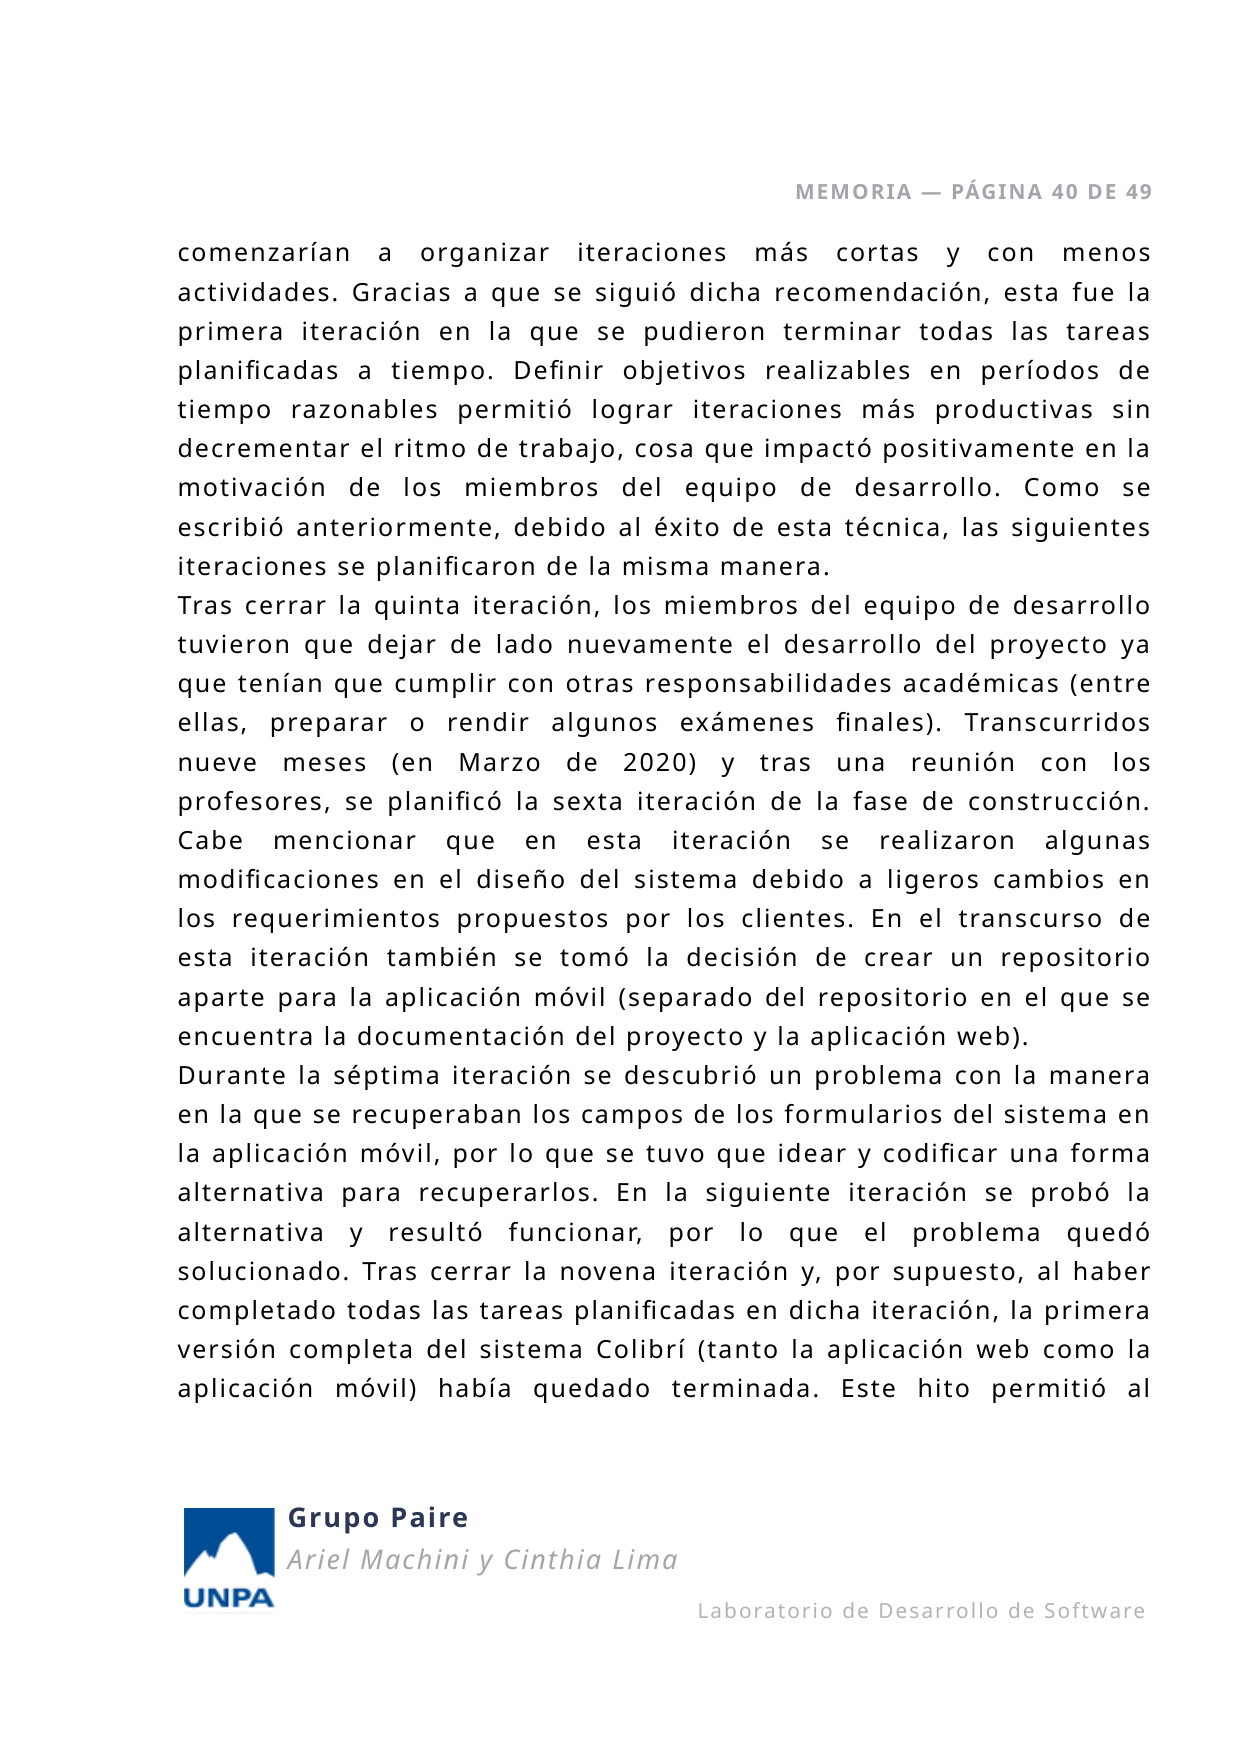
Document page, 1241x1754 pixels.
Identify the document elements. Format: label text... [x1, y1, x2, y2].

text comenzarían a organizar iteraciones más cortas y con menos actividades. Gracias a que se siguió dicha recomendación, esta fue la primera iteración en la que se pudieron terminar todas las tareas planificadas a tiempo. Definir objetivos realizables en períodos de tiempo razonables permitió lograr iteraciones más productivas sin decrementar el ritmo de trabajo, cosa que impactó positivamente en la motivación de los miembros del equipo de desarrollo. Como se escribió anteriormente, debido al éxito de esta técnica, las siguientes iteraciones se planificaron de la misma manera. [177, 235, 1152, 582]
text Durante la séptima iteración se descubrió un problema con la manera en la que se recuperaban los campos de los formularios del sistema en la aplicación móvil, por lo que se tuvo que idear y codificar una forma alternativa para recuperarlos. En la siguiente iteración se probó la alternativa y resultó funcionar, por lo que el problema quedó solucionado. Tras cerrar la novena iteración y, por supuesto, al haber completado todas las tareas planificadas en dicha iteración, la primera versión completa del sistema Colibrí (tanto la aplicación web como la aplicación móvil) había quedado terminada. Este hito permitió al [177, 1058, 1152, 1405]
text Tras cerrar la quinta iteración, los miembros del equipo de desarrollo tuvieron que dejar de lado nuevamente el desarrollo del proyecto ya que tenían que cumplir con otras responsabilidades académicas (entre ellas, preparar o rendir algunos exámenes finales). Transcurridos nueve meses (en Marzo de 2020) y tras una reunión con los profesores, se planificó la sexta iteración de la fase de construcción. Cabe mencionar que en esta iteración se realizaron algunas modificaciones en el diseño del sistema debido a ligeros cambios en los requerimientos propuestos por los clientes. En el transcurso de esta iteración también se tomó la decisión de crear un repositorio aparte para la aplicación móvil (separado del repositorio en el que se encuentra la documentación del proyecto y la aplicación web). [177, 588, 1152, 1052]
picture [184, 1508, 275, 1614]
